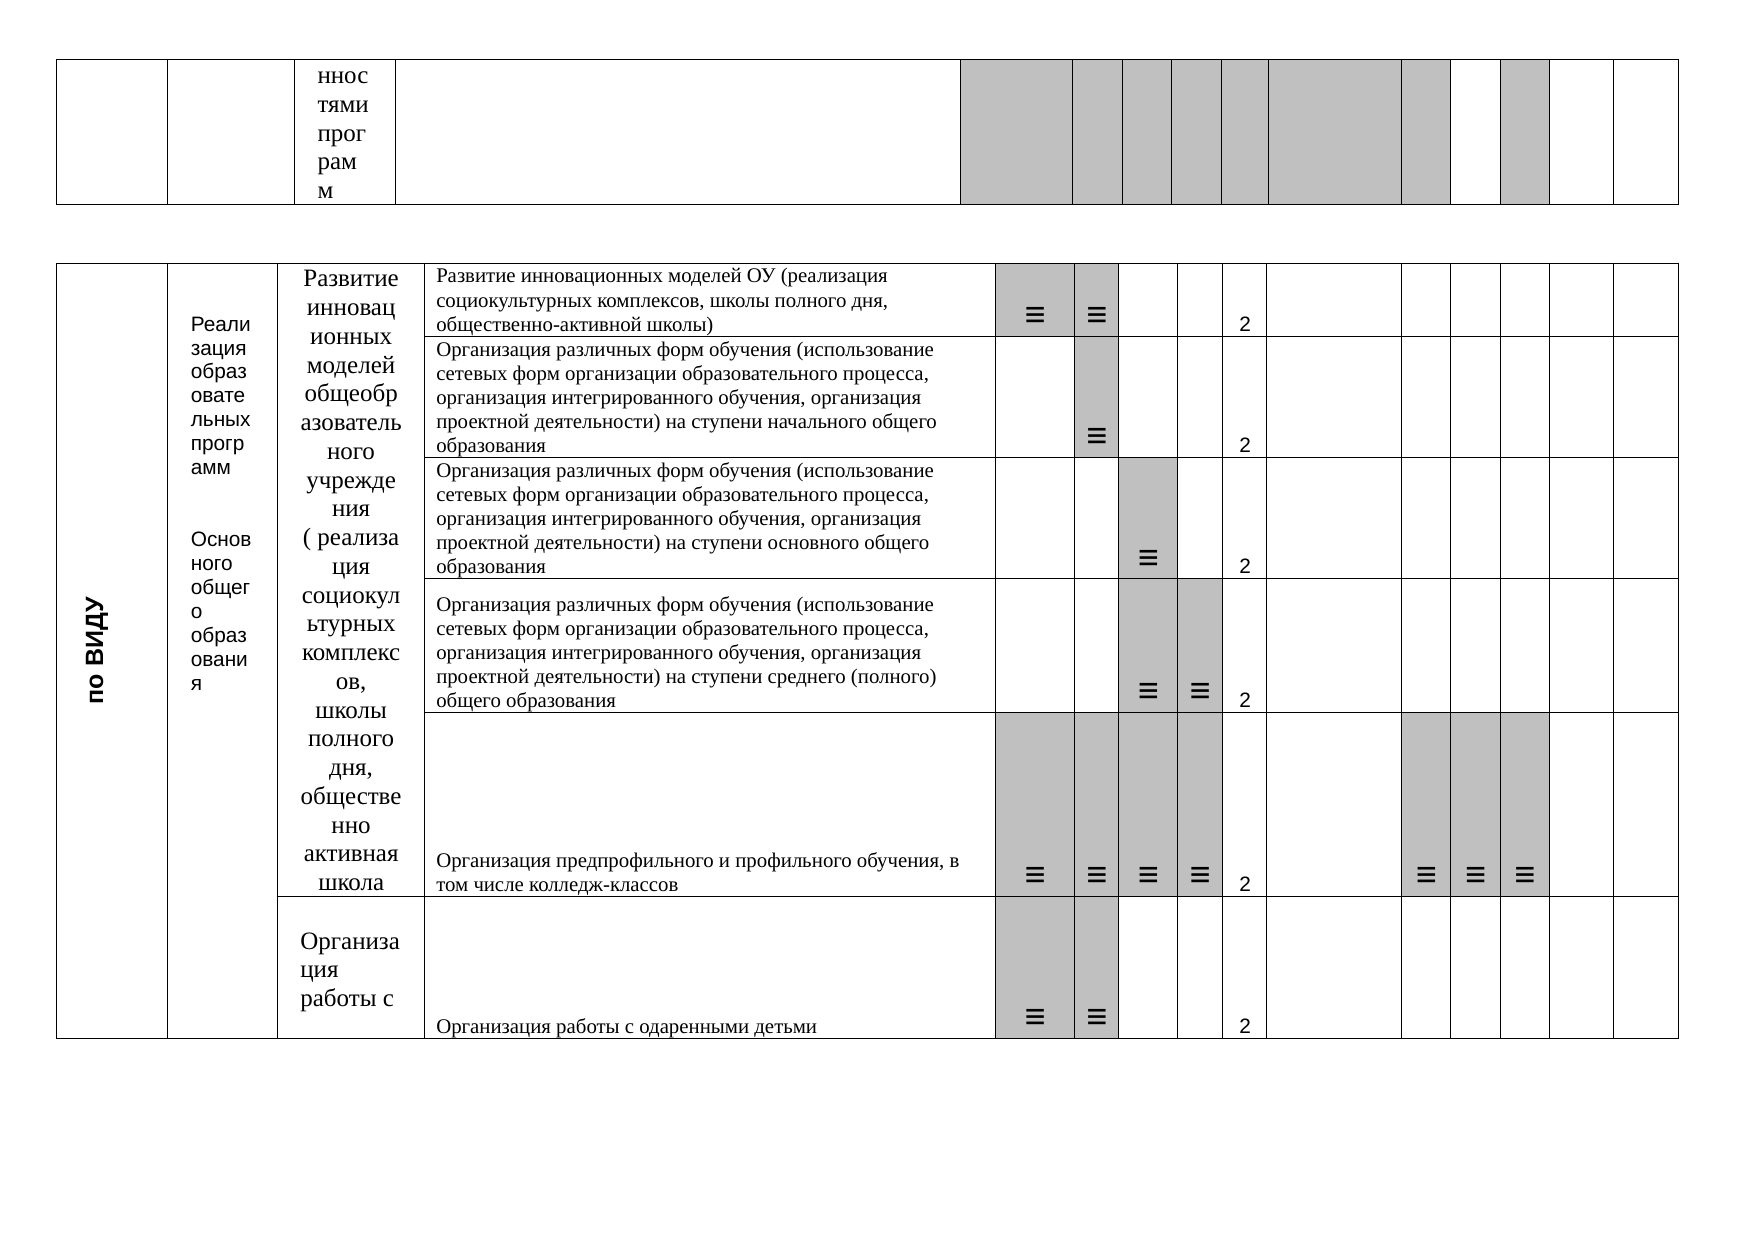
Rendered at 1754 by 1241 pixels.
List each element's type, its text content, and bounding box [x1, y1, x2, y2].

table_cell [1269, 60, 1401, 204]
table_cell [1614, 60, 1678, 204]
table_cell [1119, 897, 1177, 1038]
table_cell ≡ [996, 713, 1074, 896]
table_cell [1614, 897, 1678, 1038]
table_cell [1267, 897, 1401, 1038]
table_cell [1075, 579, 1118, 712]
table_header [1614, 264, 1678, 336]
table_cell [1267, 713, 1401, 896]
table_cell [1451, 458, 1500, 578]
table_cell [1501, 337, 1549, 457]
table_cell 2 [1223, 713, 1266, 896]
table_cell ≡ [1501, 713, 1549, 896]
table_cell [1123, 60, 1171, 204]
table_cell [1451, 579, 1500, 712]
table_cell Организация предпрофильного и профильного обучения, в том числе колледж-классов [425, 713, 995, 896]
table_cell ≡ [1451, 713, 1500, 896]
table_cell Организация работы с [278, 897, 424, 1038]
table_cell [57, 60, 167, 204]
table_cell [1073, 60, 1122, 204]
table_cell Организация работы с одаренными детьми [425, 897, 995, 1038]
table_header Развитие инновационных моделей ОУ (реализация социокультурных комплексов, школы полного дня, общественно-активной школы) [425, 264, 995, 336]
table_cell 2 [1223, 579, 1266, 712]
table_cell ≡ [1119, 713, 1177, 896]
table_cell 2 [1223, 458, 1266, 578]
table_header Развитие инновационных моделей общеобразовательного учреждения ( реализация социокультурных комплексов, школы полного дня, общественно активная школа [278, 264, 424, 896]
table_cell [996, 458, 1074, 578]
table_cell [1550, 897, 1613, 1038]
table_cell [1501, 60, 1549, 204]
table_cell [1550, 579, 1613, 712]
table_cell 2 [1223, 897, 1266, 1038]
table_cell [1402, 337, 1450, 457]
table_cell [1501, 579, 1549, 712]
table_cell [1451, 897, 1500, 1038]
table_cell Организация различных форм обучения (использование сетевых форм организации образовательного процесса, организация интегрированного обучения, организация проектной деятельности) на ступени среднего (полного) общего образования [425, 579, 995, 712]
table_cell [1550, 458, 1613, 578]
table_cell Организация различных форм обучения (использование сетевых форм организации образовательного процесса, организация интегрированного обучения, организация проектной деятельности) на ступени основного общего образования [425, 458, 995, 578]
table_cell ≡ [1075, 897, 1118, 1038]
table_cell [1178, 337, 1222, 457]
table_cell [1178, 897, 1222, 1038]
table_header [1501, 264, 1549, 336]
table_header ≡ [996, 264, 1074, 336]
table_cell [1614, 458, 1678, 578]
table_cell [1178, 458, 1222, 578]
table_header [1119, 264, 1177, 336]
table_header ≡ [1075, 264, 1118, 336]
table_cell ≡ [1178, 713, 1222, 896]
table_cell нностями программ [295, 60, 395, 204]
table_cell [168, 60, 294, 204]
table_cell [1550, 60, 1613, 204]
table_cell [961, 60, 1072, 204]
table_cell ≡ [1075, 337, 1118, 457]
table_cell 2 [1223, 337, 1266, 457]
table_cell ≡ [1178, 579, 1222, 712]
table_cell [1119, 337, 1177, 457]
table_cell [1267, 579, 1401, 712]
table_header по ВИДУ [57, 264, 167, 1038]
table_cell [1550, 337, 1613, 457]
table_cell [1614, 713, 1678, 896]
table_cell [1402, 458, 1450, 578]
table_cell [1614, 579, 1678, 712]
table_cell [1222, 60, 1268, 204]
table_cell [1501, 458, 1549, 578]
table_cell [1614, 337, 1678, 457]
table_cell ≡ [1402, 713, 1450, 896]
table_cell [1172, 60, 1221, 204]
table_cell ≡ [1119, 579, 1177, 712]
table_cell [996, 579, 1074, 712]
table_cell [1402, 579, 1450, 712]
table_cell [1075, 458, 1118, 578]
table_cell [1451, 337, 1500, 457]
table_header [1550, 264, 1613, 336]
table_header [1451, 264, 1500, 336]
table_cell [1501, 897, 1549, 1038]
table_cell ≡ [1119, 458, 1177, 578]
table_cell [1451, 60, 1500, 204]
table_header 2 [1223, 264, 1266, 336]
table_cell [1267, 458, 1401, 578]
table_cell ≡ [1075, 713, 1118, 896]
table_cell ≡ [996, 897, 1074, 1038]
table_header [1402, 264, 1450, 336]
table_cell [996, 337, 1074, 457]
table_cell [1267, 337, 1401, 457]
table_cell [1402, 60, 1450, 204]
table_cell Организация различных форм обучения (использование сетевых форм организации образовательного процесса, организация интегрированного обучения, организация проектной деятельности) на ступени начального общего образования [425, 337, 995, 457]
table_cell [1550, 713, 1613, 896]
table_cell [1402, 897, 1450, 1038]
table_header [1267, 264, 1401, 336]
table_header [1178, 264, 1222, 336]
table_cell [396, 60, 960, 204]
table_header Реализация образовательных программ Основного общего образования [168, 264, 277, 1038]
